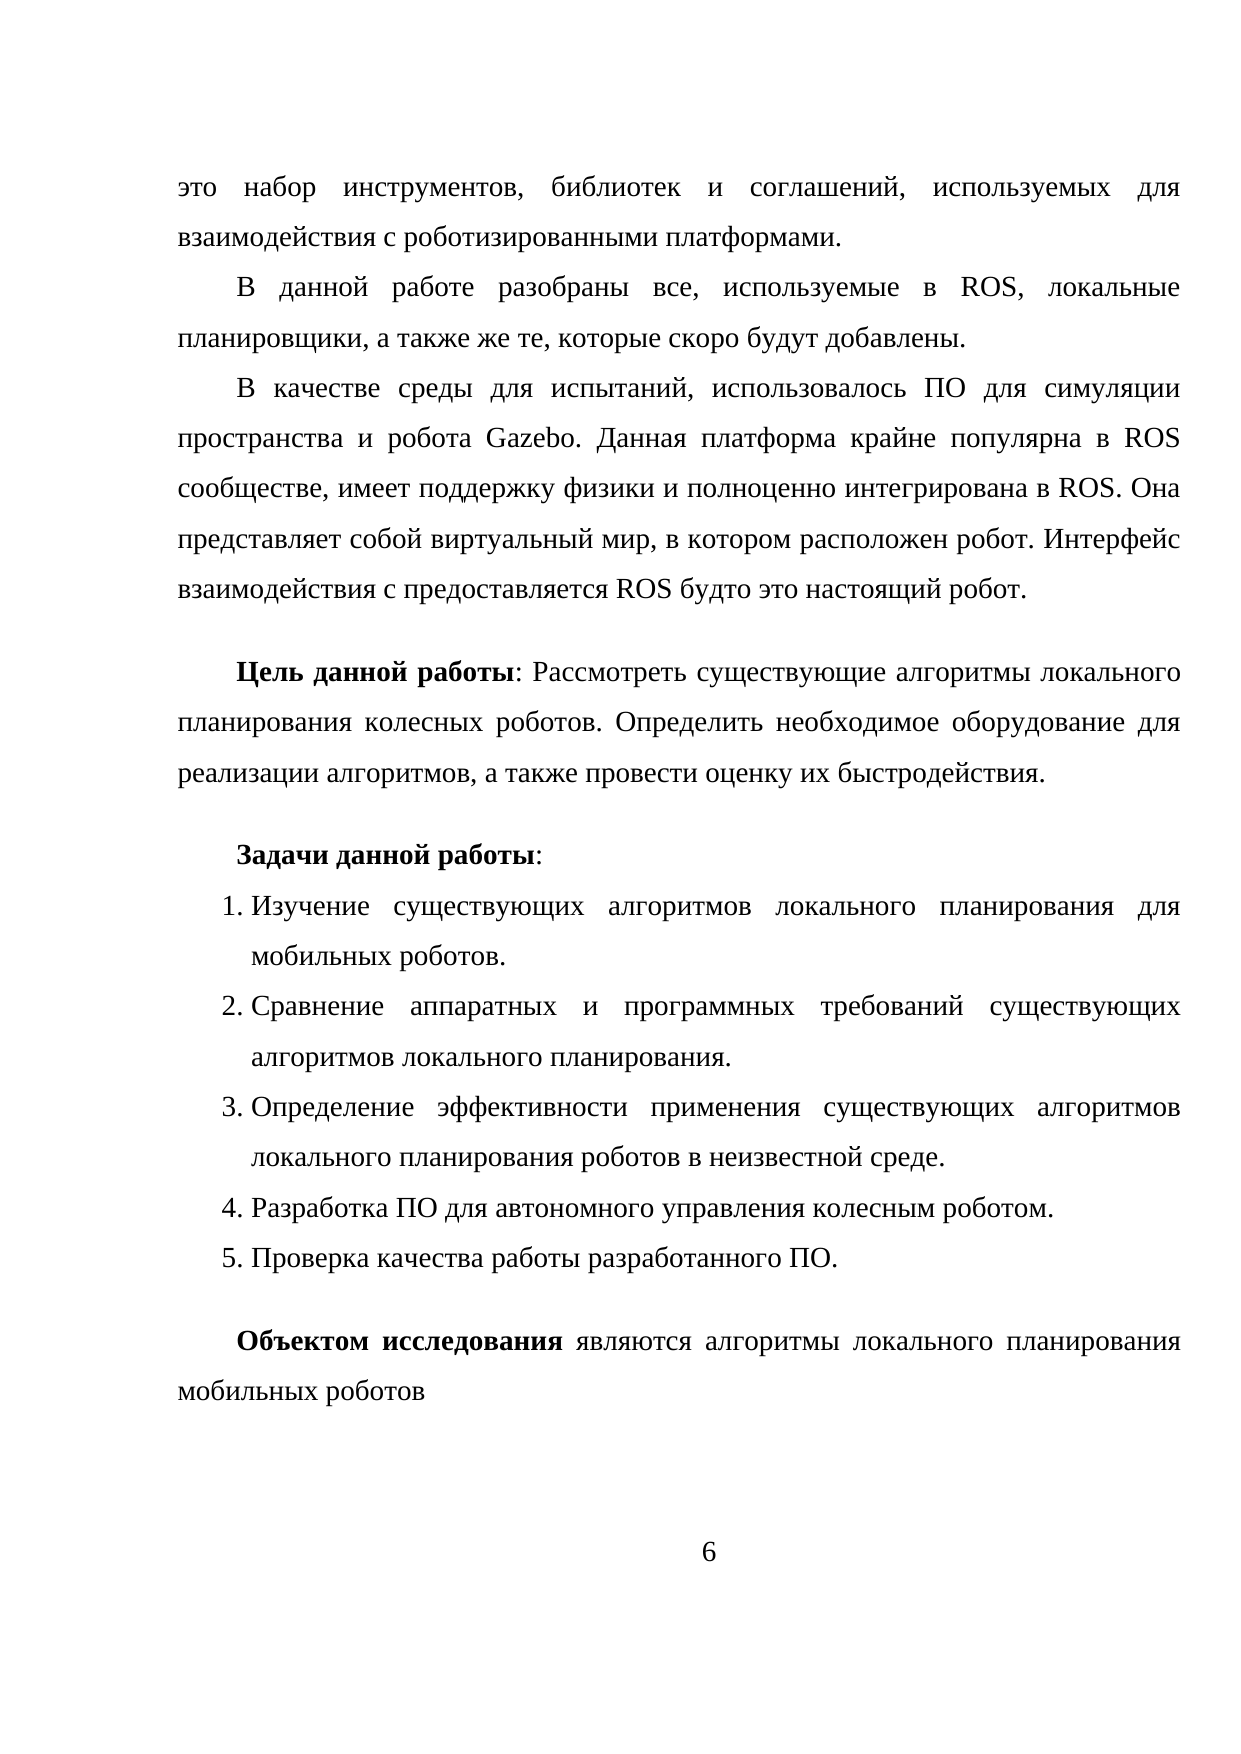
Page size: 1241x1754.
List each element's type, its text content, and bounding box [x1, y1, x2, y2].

list Сравнение аппаратных и программных требований существующих алгоритмов локального планирования. [221, 988, 1181, 1072]
text В качестве среды для испытаний, использовалось ПО для симуляции пространства и робота Gazebo. Данная платформа крайне популярна в ROS сообществе, имеет поддержку физики и полноценно интегрирована в ROS. Она представляет собой виртуальный мир, в котором расположен робот. Интерфейс взаимодействия с предоставляется ROS будто это настоящий робот. [177, 370, 1181, 605]
list Проверка качества работы разработанного ПО. [221, 1240, 1181, 1273]
list Разработка ПО для автономного управления колесным роботом. [221, 1190, 1181, 1223]
text это набор инструментов, библиотек и соглашений, используемых для взаимодействия с роботизированными платформами. [177, 169, 1181, 253]
text В данной работе разобраны все, используемые в ROS, локальные планировщики, а также же те, которые скоро будут добавлены. [177, 269, 1181, 353]
list Определение эффективности применения существующих алгоритмов локального планирования роботов в неизвестной среде. [221, 1089, 1181, 1173]
text Задачи данной работы: [177, 837, 1181, 871]
text Цель данной работы: Рассмотреть существующие алгоритмы локального планирования колесных роботов. Определить необходимое оборудование для реализации алгоритмов, а также провести оценку их быстродействия. [177, 654, 1181, 788]
text Объектом исследования являются алгоритмы локального планирования мобильных роботов [177, 1323, 1181, 1407]
list Изучение существующих алгоритмов локального планирования для мобильных роботов. [221, 888, 1181, 972]
